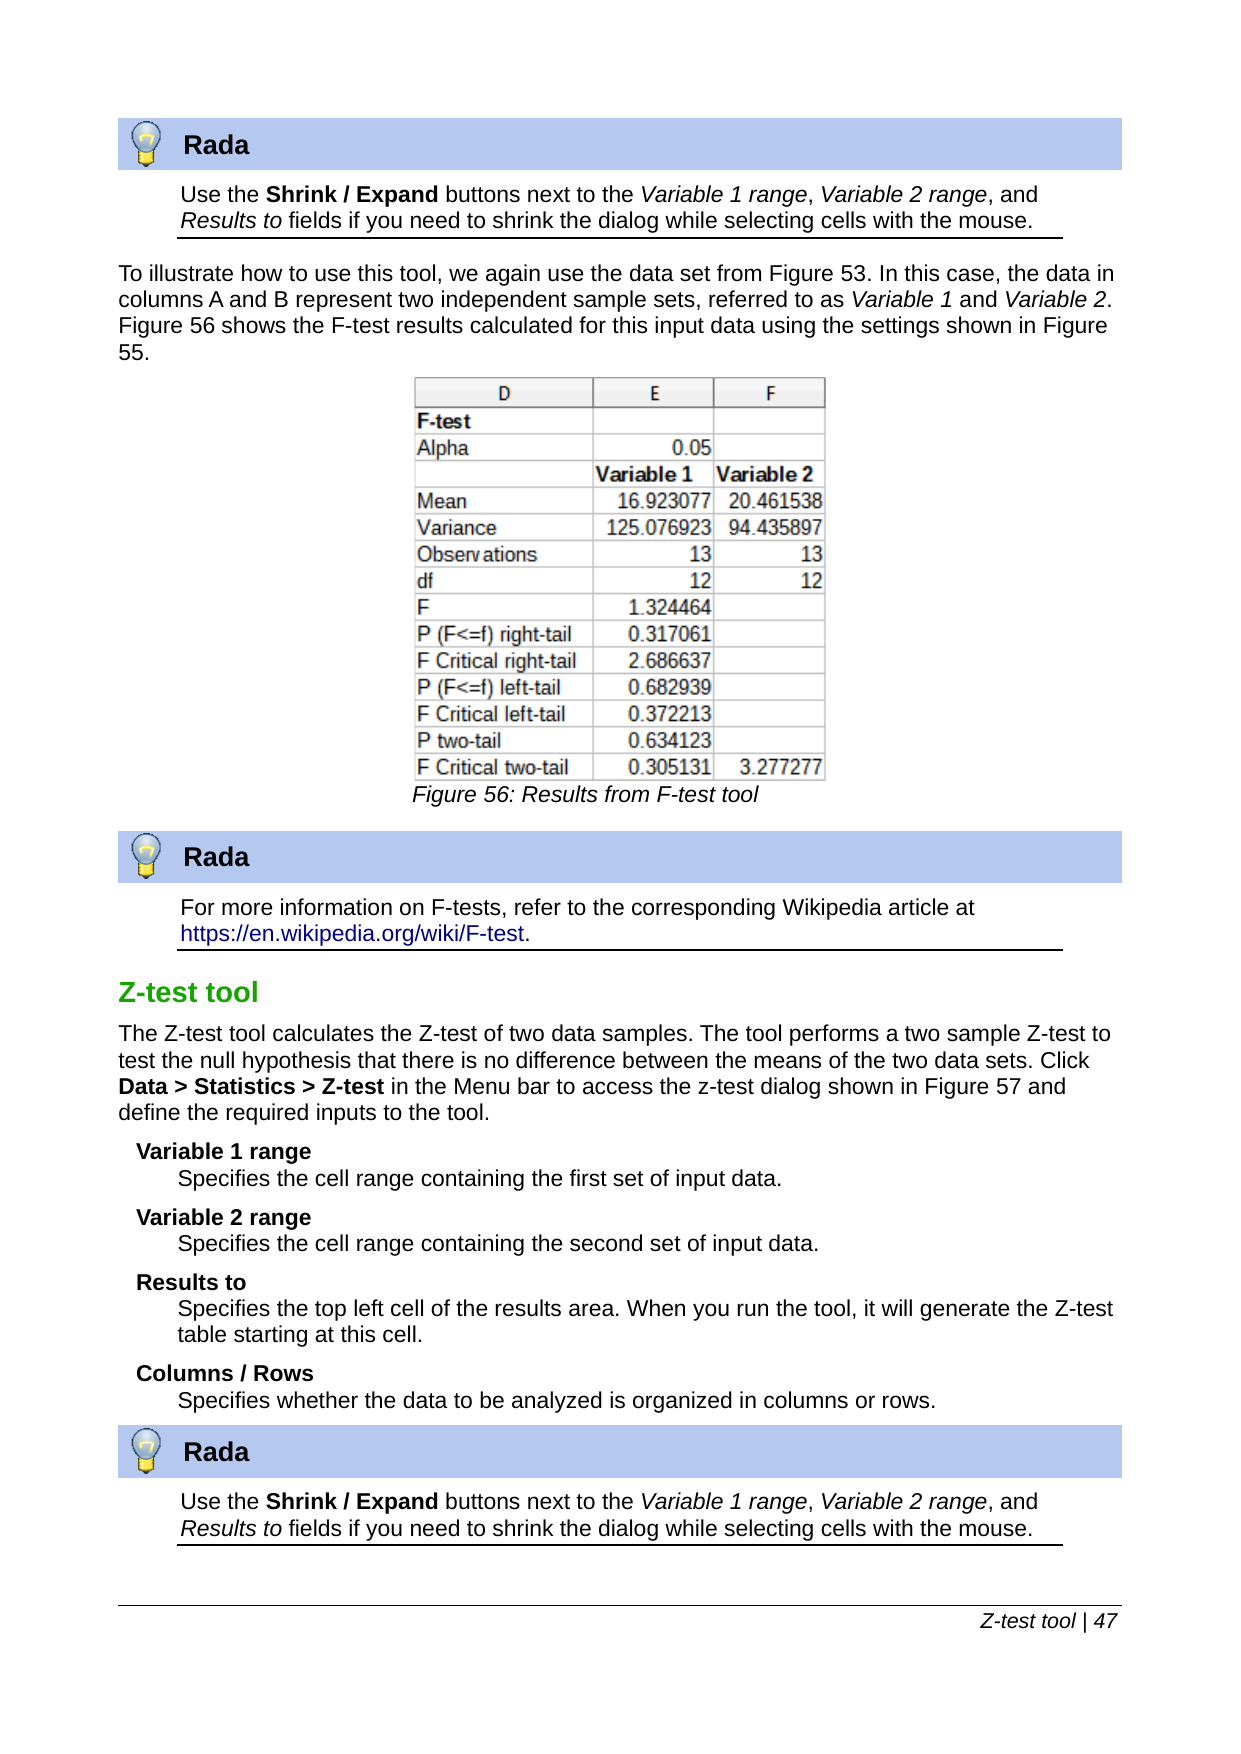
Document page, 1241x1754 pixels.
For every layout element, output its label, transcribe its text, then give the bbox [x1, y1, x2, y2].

text Columns / Rows [136, 1360, 1122, 1387]
text Figure 56: Results from F-test tool [412, 781, 828, 807]
text Specifies the top left cell of the results area. When you run the tool, it will generate the Z-test table starting at this cell. [177, 1295, 1122, 1348]
picture [119, 831, 170, 882]
text Use the Shrink / Expand buttons next to the Variable 1 range, Variable 2 range, and Results to fields if you need to shrink the dialog while selecting cells with the mouse. [177, 1485, 1063, 1544]
text The Z-test tool calculates the Z-test of two data samples. The tool performs a two sample Z-test to test the null hypothesis that there is no difference between the means of the two data sets. Click Data > Statistics > Z-test in the Menu bar to access the z-test dialog shown in Figure 57 and define the required inputs to the tool. [118, 1020, 1122, 1126]
picture [414, 377, 826, 781]
text For more information on F-tests, refer to the corresponding Wikipedia article at https://en.wikipedia.org/wiki/F-test. [177, 891, 1063, 949]
text Use the Shrink / Expand buttons next to the Variable 1 range, Variable 2 range, and Results to fields if you need to shrink the dialog while selecting cells with the mouse. [177, 178, 1063, 237]
text To illustrate how to use this tool, we again use the data set from Figure 53. In this case, the data in columns A and B represent two independent sample sets, referred to as Variable 1 and Variable 2. Figure 56 shows the F-test results calculated for this input data using the settings shown in Figure 55. [118, 260, 1122, 365]
subtitle Rada [118, 831, 1122, 883]
picture [119, 119, 170, 170]
subtitle Rada [118, 118, 1122, 170]
text Variable 2 range [136, 1203, 1122, 1230]
text Variable 1 range [136, 1138, 1122, 1164]
text Specifies the cell range containing the first set of input data. [177, 1164, 1122, 1191]
text Results to [136, 1269, 1122, 1295]
subtitle Z-test tool [118, 975, 1122, 1008]
text Specifies whether the data to be analyzed is organized in columns or rows. [177, 1387, 1122, 1413]
subtitle Rada [118, 1425, 1122, 1478]
picture [119, 1426, 170, 1477]
text Specifies the cell range containing the second set of input data. [177, 1230, 1122, 1256]
